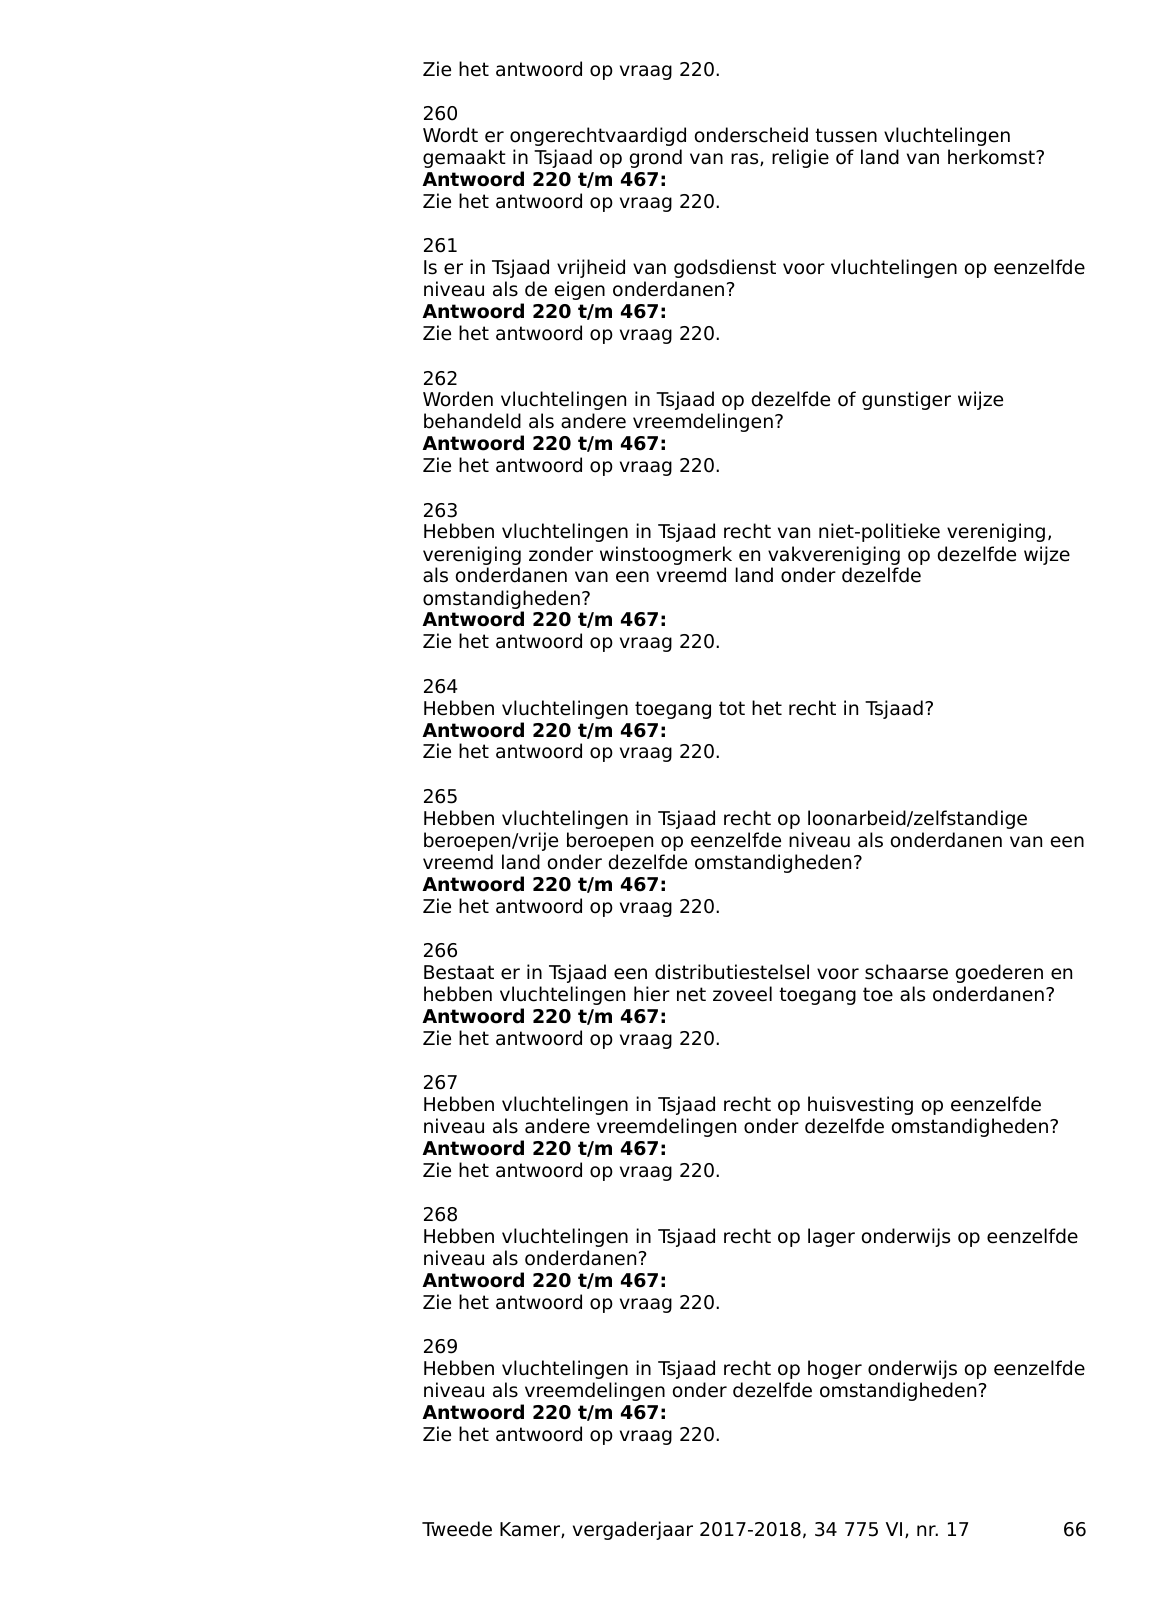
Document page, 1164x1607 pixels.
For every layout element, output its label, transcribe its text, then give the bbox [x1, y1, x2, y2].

text Worden vluchtelingen in Tsjaad op dezelfde of gunstiger wijze behandeld als andere vreemdelingen? [422, 389, 1087, 433]
text Antwoord 220 t/m 467: [422, 719, 1087, 741]
text Antwoord 220 t/m 467: [422, 1402, 1087, 1424]
text Hebben vluchtelingen in Tsjaad recht van niet-politieke vereniging, vereniging zonder winstoogmerk en vakvereniging op dezelfde wijze als onderdanen van een vreemd land onder dezelfde omstandigheden? [422, 521, 1087, 609]
text Zie het antwoord op vraag 220. [422, 741, 1087, 763]
text Zie het antwoord op vraag 220. [422, 323, 1087, 345]
text 262 [422, 367, 1087, 389]
text Hebben vluchtelingen in Tsjaad recht op loonarbeid/zelfstandige beroepen/vrije beroepen op eenzelfde niveau als onderdanen van een vreemd land onder dezelfde omstandigheden? [422, 808, 1087, 873]
text 266 [422, 940, 1087, 962]
text Zie het antwoord op vraag 220. [422, 1292, 1087, 1314]
text Antwoord 220 t/m 467: [422, 433, 1087, 455]
text 268 [422, 1204, 1087, 1226]
text Hebben vluchtelingen in Tsjaad recht op lager onderwijs op eenzelfde niveau als onderdanen? [422, 1226, 1087, 1270]
text Zie het antwoord op vraag 220. [422, 1028, 1087, 1049]
text Antwoord 220 t/m 467: [422, 873, 1087, 896]
text Is er in Tsjaad vrijheid van godsdienst voor vluchtelingen op eenzelfde niveau als de eigen onderdanen? [422, 257, 1087, 301]
text Zie het antwoord op vraag 220. [422, 1424, 1087, 1446]
text Hebben vluchtelingen toegang tot het recht in Tsjaad? [422, 697, 1087, 719]
text Wordt er ongerechtvaardigd onderscheid tussen vluchtelingen gemaakt in Tsjaad op grond van ras, religie of land van herkomst? [422, 125, 1087, 169]
text Antwoord 220 t/m 467: [422, 301, 1087, 323]
text 263 [422, 499, 1087, 521]
text 269 [422, 1336, 1087, 1358]
text Antwoord 220 t/m 467: [422, 1006, 1087, 1028]
text 260 [422, 103, 1087, 125]
text Zie het antwoord op vraag 220. [422, 896, 1087, 917]
text Hebben vluchtelingen in Tsjaad recht op hoger onderwijs op eenzelfde niveau als vreemdelingen onder dezelfde omstandigheden? [422, 1358, 1087, 1402]
text Zie het antwoord op vraag 220. [422, 191, 1087, 213]
text Zie het antwoord op vraag 220. [422, 1160, 1087, 1182]
text Zie het antwoord op vraag 220. [422, 631, 1087, 653]
text 267 [422, 1072, 1087, 1094]
text Bestaat er in Tsjaad een distributiestelsel voor schaarse goederen en hebben vluchtelingen hier net zoveel toegang toe als onderdanen? [422, 962, 1087, 1006]
text Antwoord 220 t/m 467: [422, 1138, 1087, 1160]
text Antwoord 220 t/m 467: [422, 609, 1087, 631]
text Hebben vluchtelingen in Tsjaad recht op huisvesting op eenzelfde niveau als andere vreemdelingen onder dezelfde omstandigheden? [422, 1094, 1087, 1138]
text Antwoord 220 t/m 467: [422, 1270, 1087, 1292]
text 264 [422, 676, 1087, 697]
text 265 [422, 786, 1087, 808]
text Zie het antwoord op vraag 220. [422, 455, 1087, 477]
text Zie het antwoord op vraag 220. [422, 59, 1087, 81]
text 261 [422, 235, 1087, 257]
text Antwoord 220 t/m 467: [422, 169, 1087, 191]
